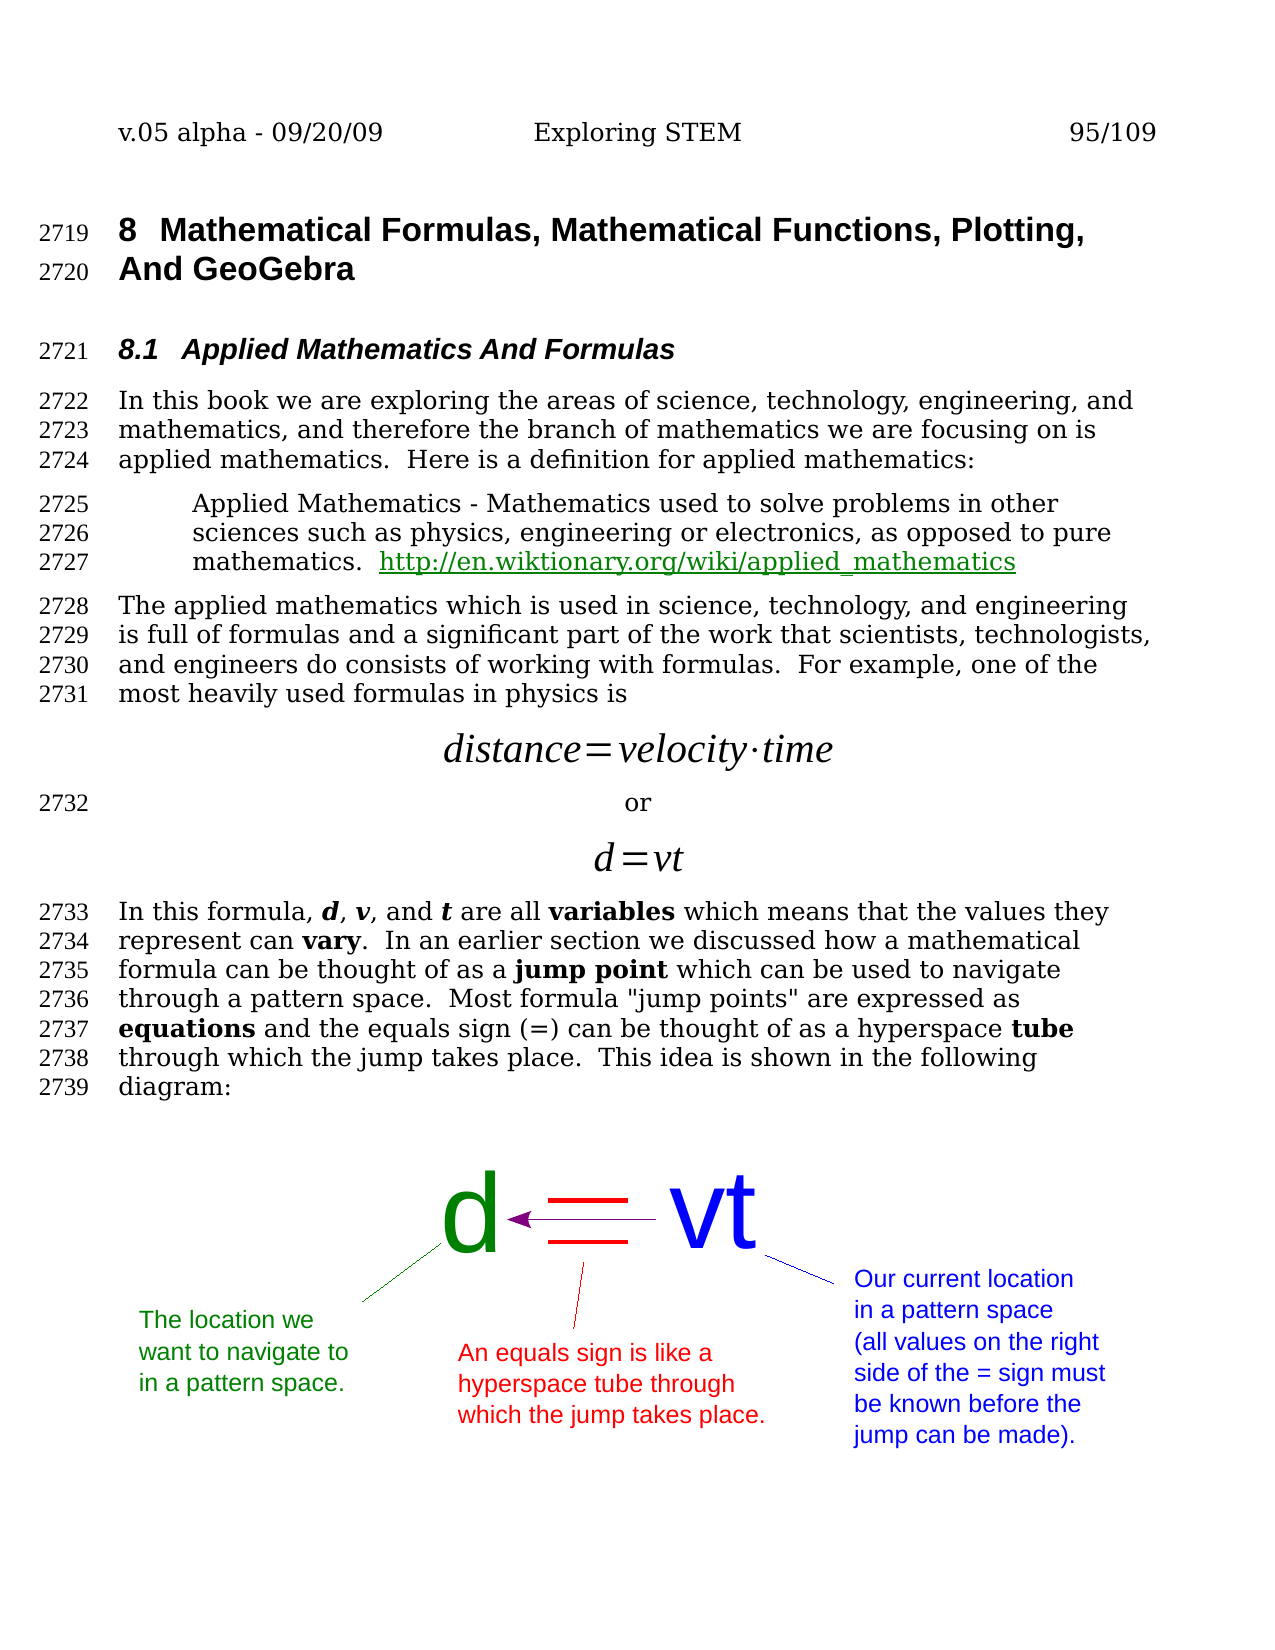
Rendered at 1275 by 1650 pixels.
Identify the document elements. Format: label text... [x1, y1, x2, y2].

text Applied Mathematics - Mathematics used to solve problems in other sciences such as physics, engineering or electronics, as opposed to pure mathematics. http://en.wiktionary.org/wiki/applied_mathematics [192, 489, 1157, 577]
subtitle Mathematical Formulas, Mathematical Functions, Plotting, And GeoGebra [118, 210, 1157, 287]
text or [118, 788, 1157, 817]
text The applied mathematics which is used in science, technology, and engineering is full of formulas and a significant part of the work that scientists, technologists, and engineers do consists of working with formulas. For example, one of the most heavily used formulas in physics is [118, 592, 1157, 708]
text In this formula, d, v, and t are all variables which means that the values they represent can vary. In an earlier section we discussed how a mathematical formula can be thought of as a jump point which can be used to navigate through a pattern space. Most formula "jump points" are expressed as equations and the equals sign (=) can be thought of as a hyperspace tube through which the jump takes place. This idea is shown in the following diagram: [118, 897, 1157, 1102]
text In this book we are exploring the areas of science, technology, engineering, and mathematics, and therefore the branch of mathematics we are focusing on is applied mathematics. Here is a definition for applied mathematics: [118, 387, 1157, 474]
subtitle Applied Mathematics And Formulas [118, 332, 1157, 366]
